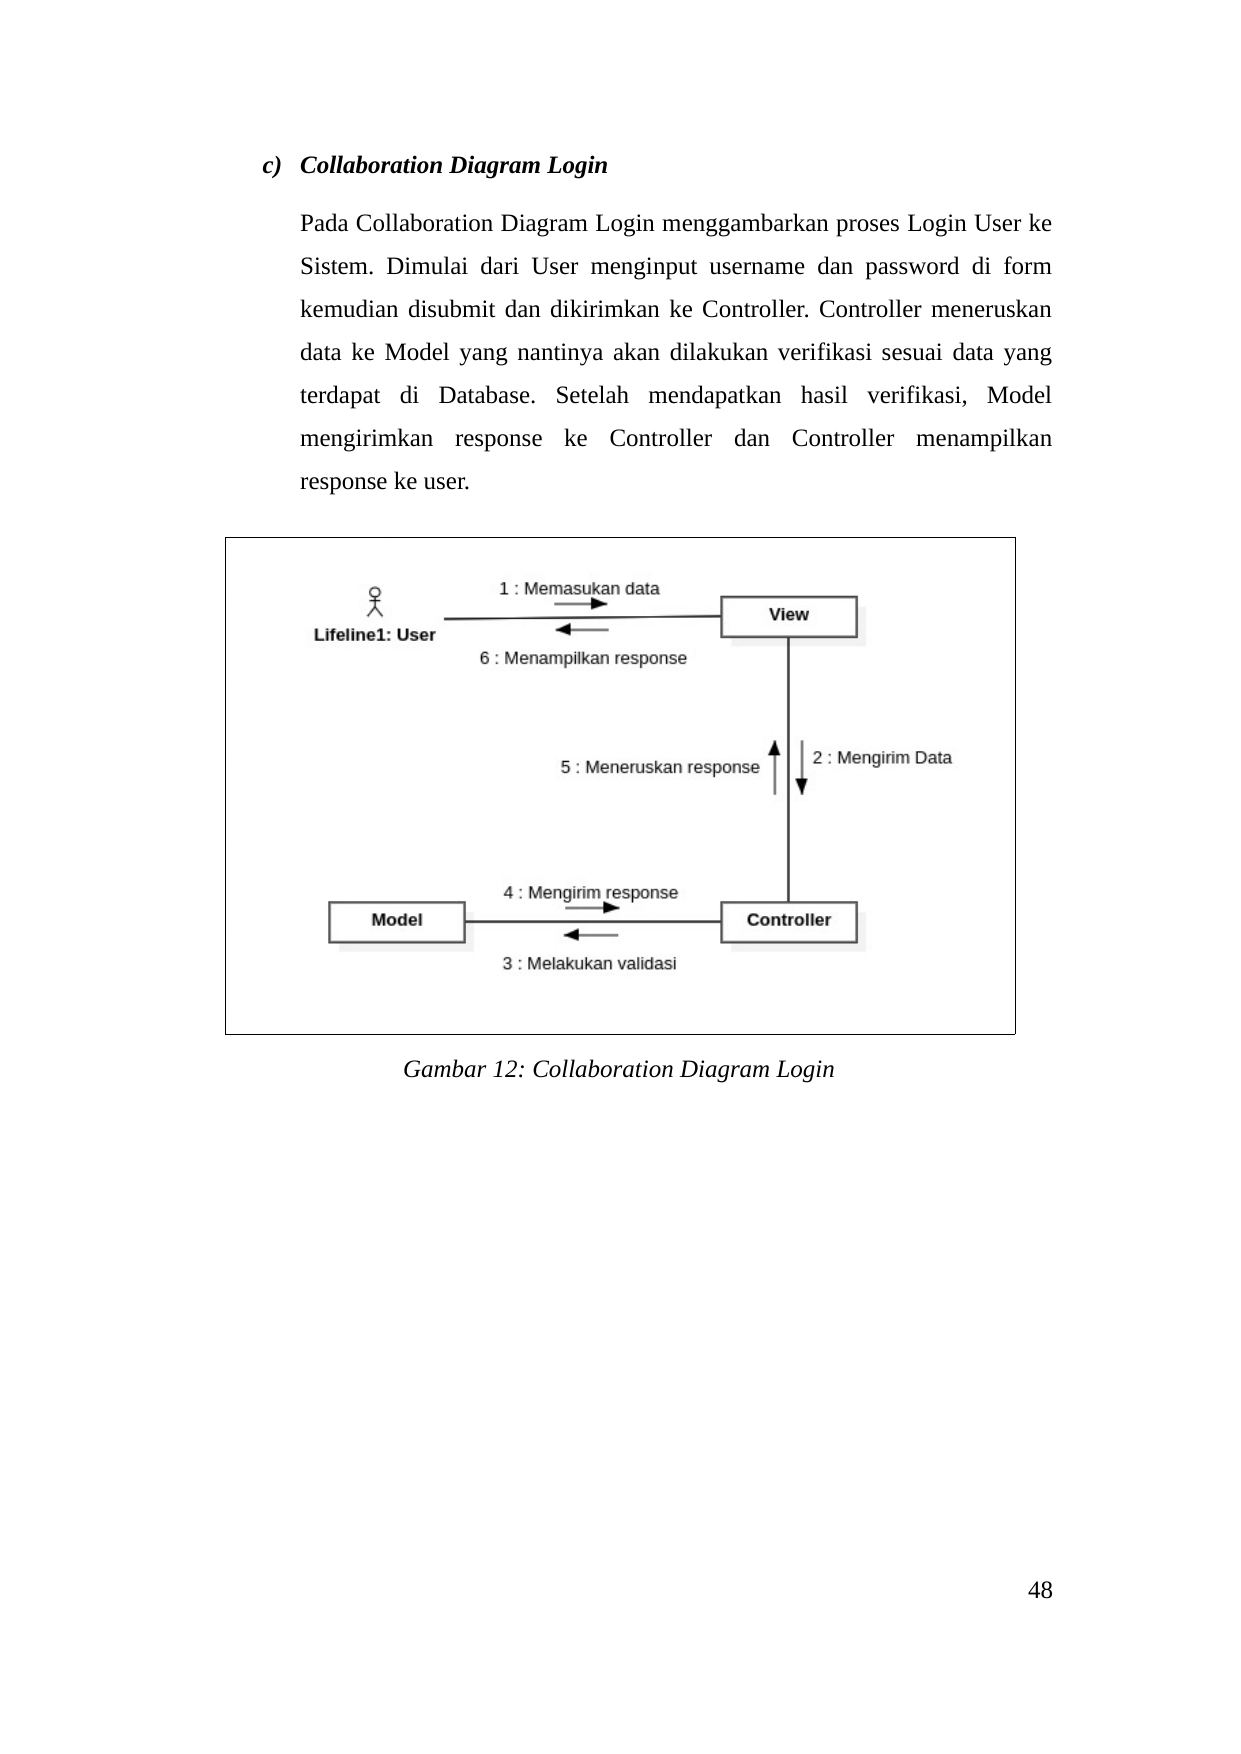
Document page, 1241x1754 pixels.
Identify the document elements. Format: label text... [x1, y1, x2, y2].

picture [226, 538, 1015, 1034]
list Pada Collaboration Diagram Login menggambarkan proses Login User ke Sistem. Dimulai dari User menginput username dan password di form kemudian disubmit dan dikirimkan ke Controller. Controller meneruskan data ke Model yang nantinya akan dilakukan verifikasi sesuai data yang terdapat di Database. Setelah mendapatkan hasil verifikasi, Model mengirimkan response ke Controller dan Controller menampilkan response ke user. [262, 208, 1053, 495]
list Collaboration Diagram Login [262, 150, 1053, 179]
list Gambar 12: Collaboration Diagram Login [225, 1035, 1015, 1083]
